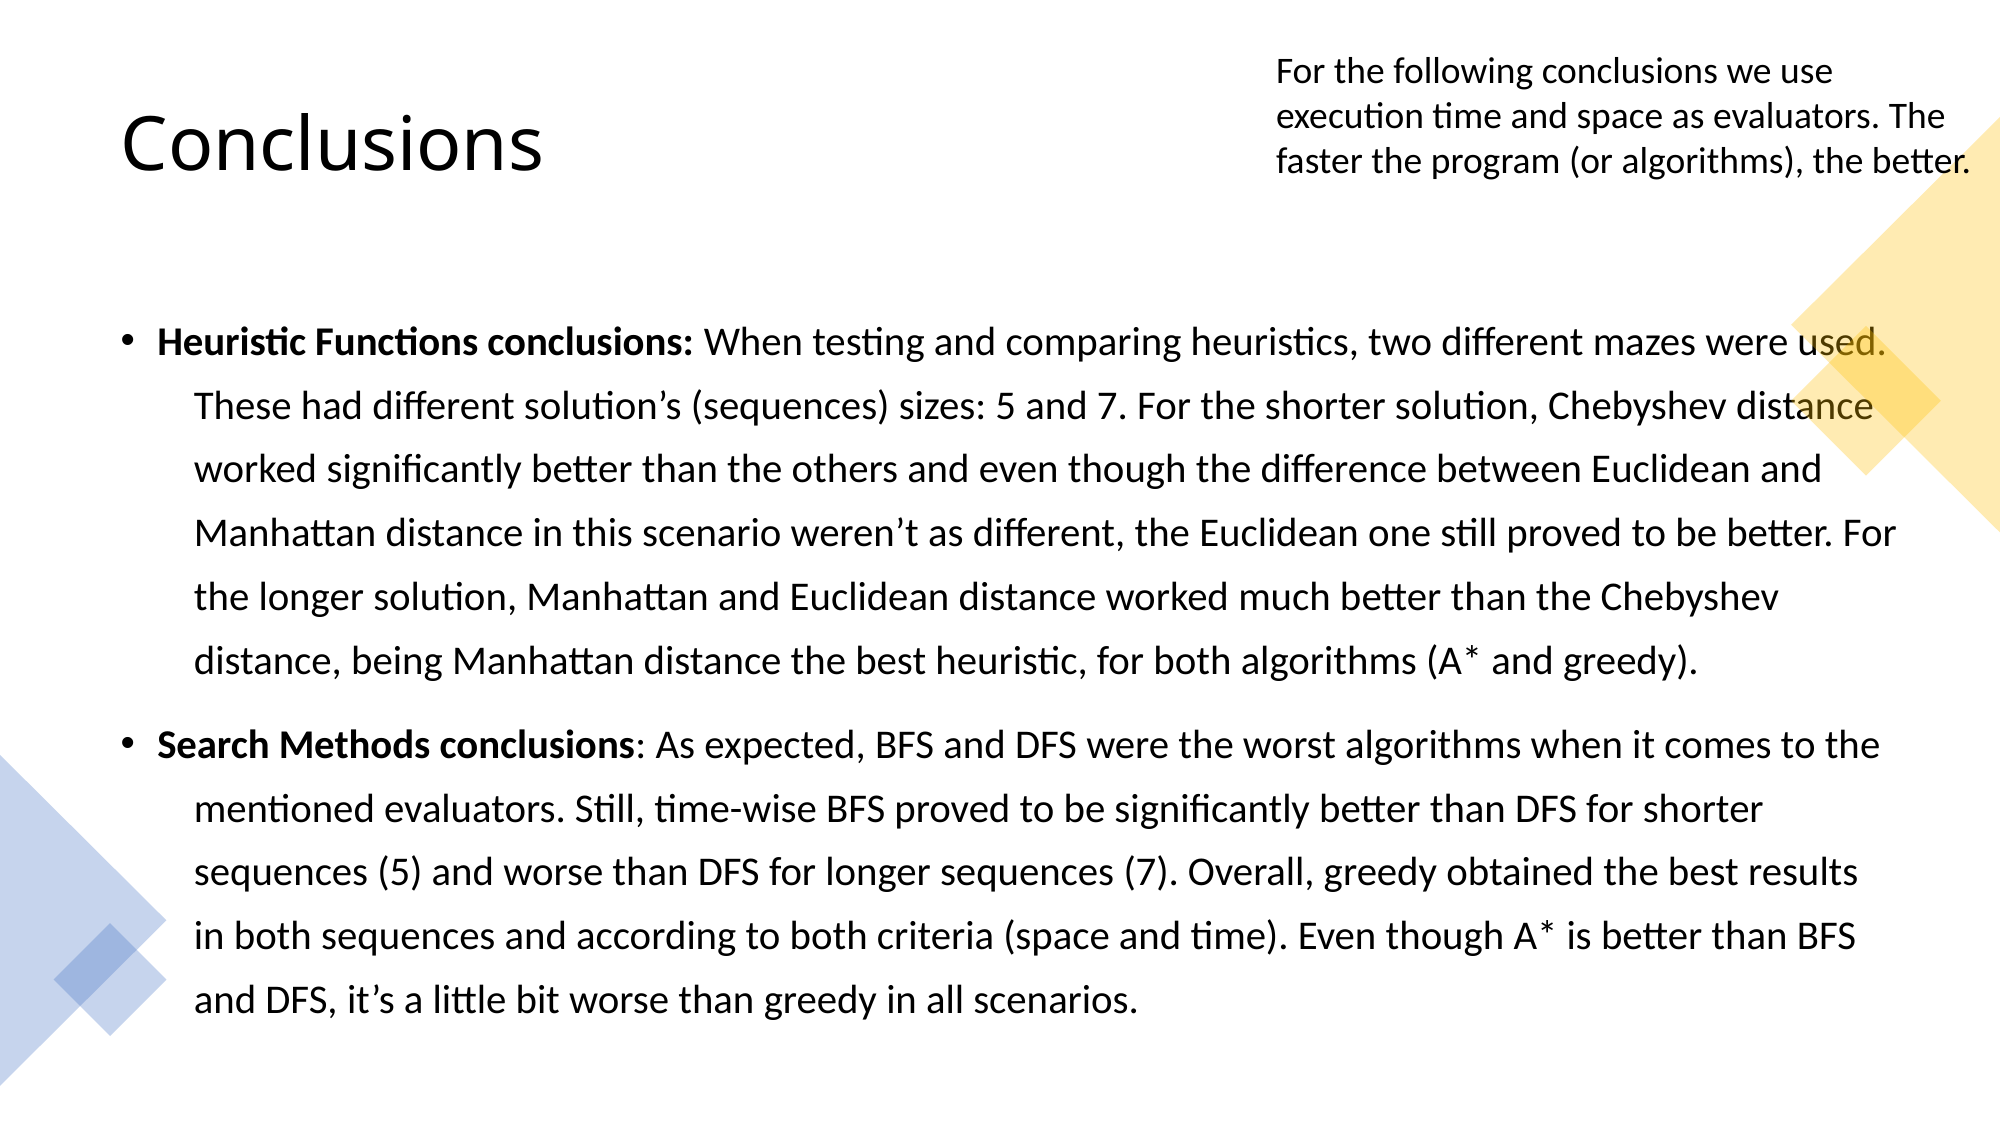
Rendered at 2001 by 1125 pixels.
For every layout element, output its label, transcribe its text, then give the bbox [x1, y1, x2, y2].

list Heuristic Functions conclusions: When testing and comparing heuristics, two different mazes were used. These had different solution’s (sequences) sizes: 5 and 7. For the shorter solution, Chebyshev distance worked significantly better than the others and even though the difference between Euclidean and Manhattan distance in this scenario weren’t as different, the Euclidean one still proved to be better. For the longer solution, Manhattan and Euclidean distance worked much better than the Chebyshev distance, being Manhattan distance the best heuristic, for both algorithms (A* and greedy). Search Methods conclusions: As expected, BFS and DFS were the worst algorithms when it comes to the mentioned evaluators. Still, time-wise BFS proved to be significantly better than DFS for shorter sequences (5) and worse than DFS for longer sequences (7). Overall, greedy obtained the best results in both sequences and according to both criteria (space and time). Even though A* is better than BFS and DFS, it’s a little bit worse than greedy in all scenarios. [105, 292, 1916, 1086]
title Conclusions [105, 52, 1879, 240]
text_box [0, 0, 2000, 1125]
text_box For the following conclusions we use execution time and space as evaluators. The faster the program (or algorithms), the better. [1261, 38, 2000, 236]
